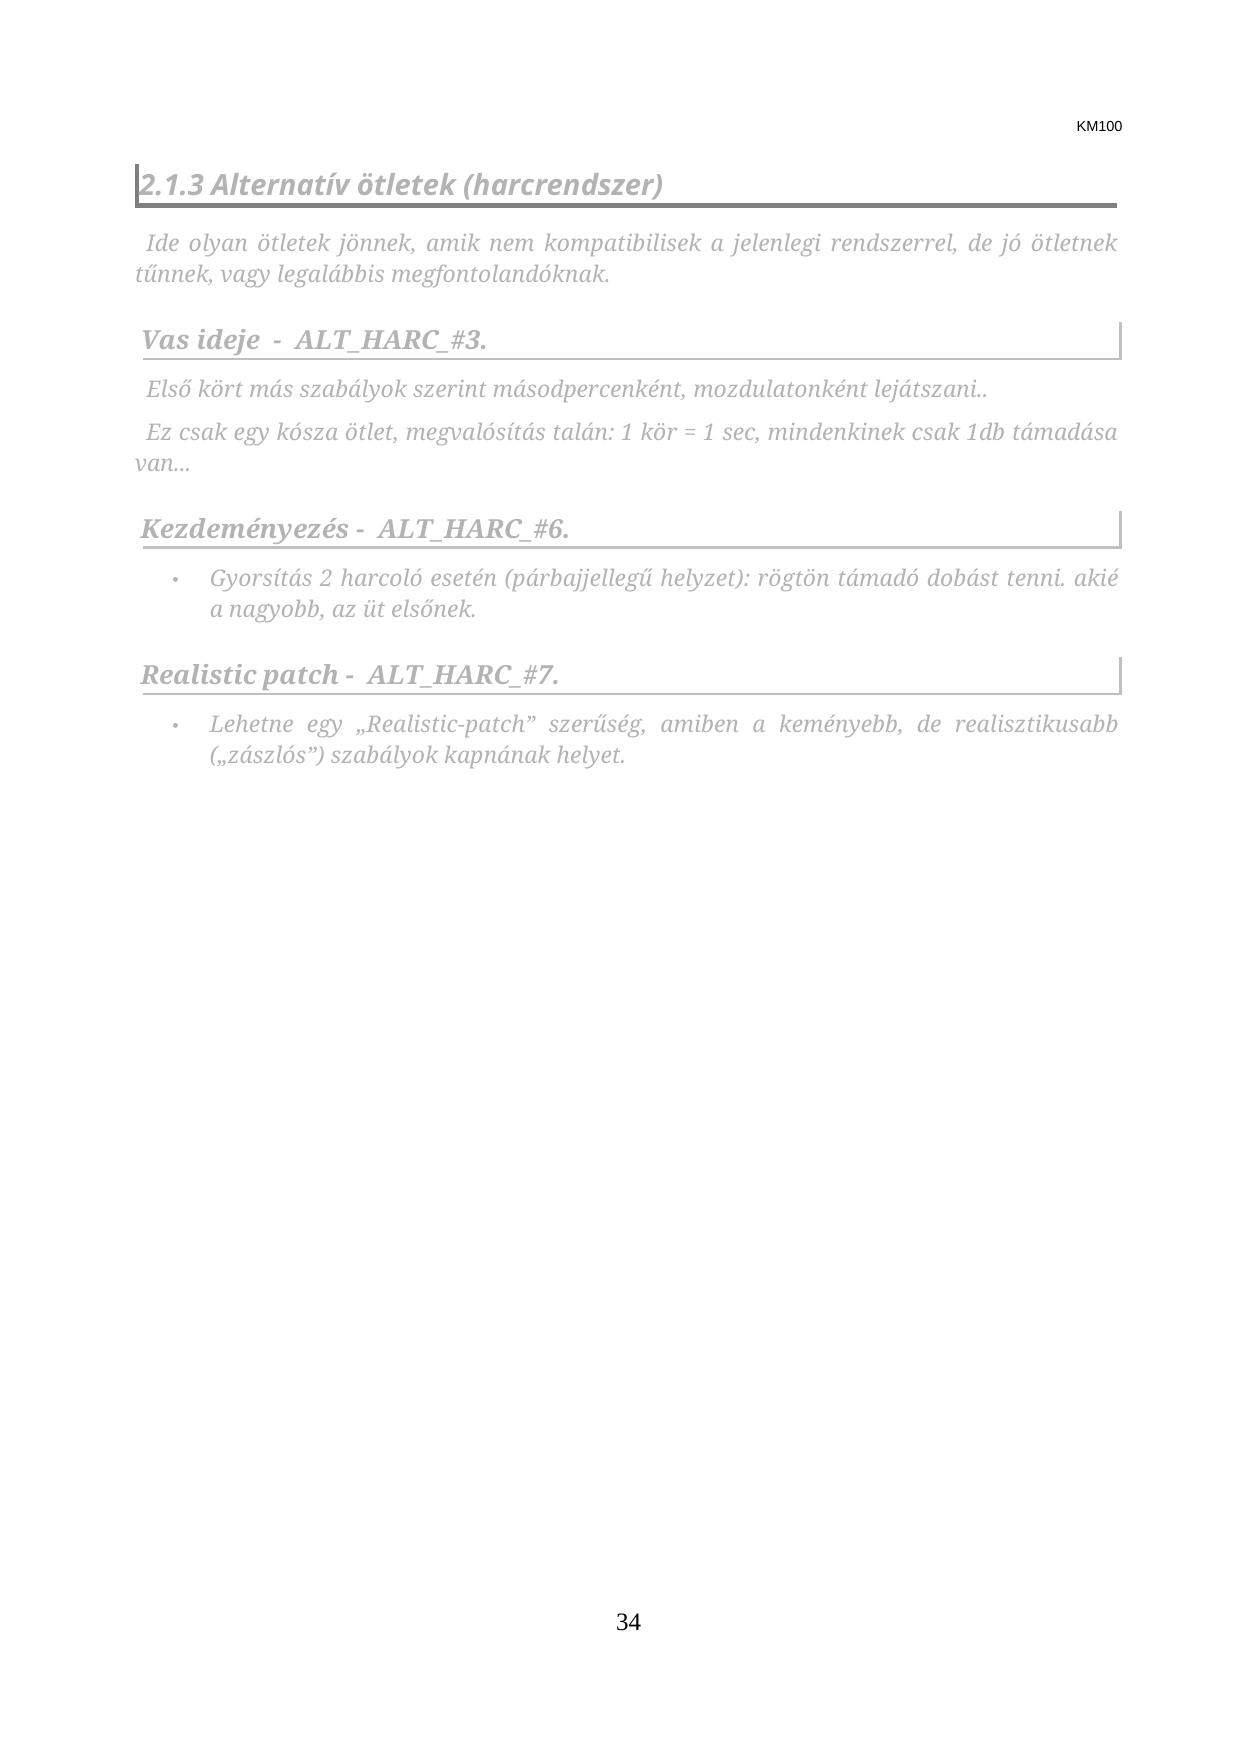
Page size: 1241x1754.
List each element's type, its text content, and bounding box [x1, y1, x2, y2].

subtitle Realistic patch - ALT_HARC_#7. [140, 657, 1119, 692]
list Lehetne egy „Realistic-patch” szerűség, amiben a keményebb, de realisztikusabb („zászlós”) szabályok kapnának helyet. [172, 708, 1122, 770]
subtitle Kezdeményezés - ALT_HARC_#6. [140, 511, 1119, 546]
text Ez csak egy kósza ötlet, megvalósítás talán: 1 kör = 1 sec, mindenkinek csak 1db támadása van... [134, 416, 1122, 478]
subtitle Alternatív ötletek (harcrendszer) [139, 164, 1122, 204]
list Gyorsítás 2 harcoló esetén (párbajjellegű helyzet): rögtön támadó dobást tenni. akié a nagyobb, az üt elsőnek. [172, 562, 1122, 624]
text Ide olyan ötletek jönnek, amik nem kompatibilisek a jelenlegi rendszerrel, de jó ötletnek tűnnek, vagy legalábbis megfontolandóknak. [134, 227, 1122, 289]
subtitle Vas ideje - ALT_HARC_#3. [140, 322, 1119, 357]
text Első kört más szabályok szerint másodpercenként, mozdulatonként lejátszani.. [134, 373, 1122, 404]
